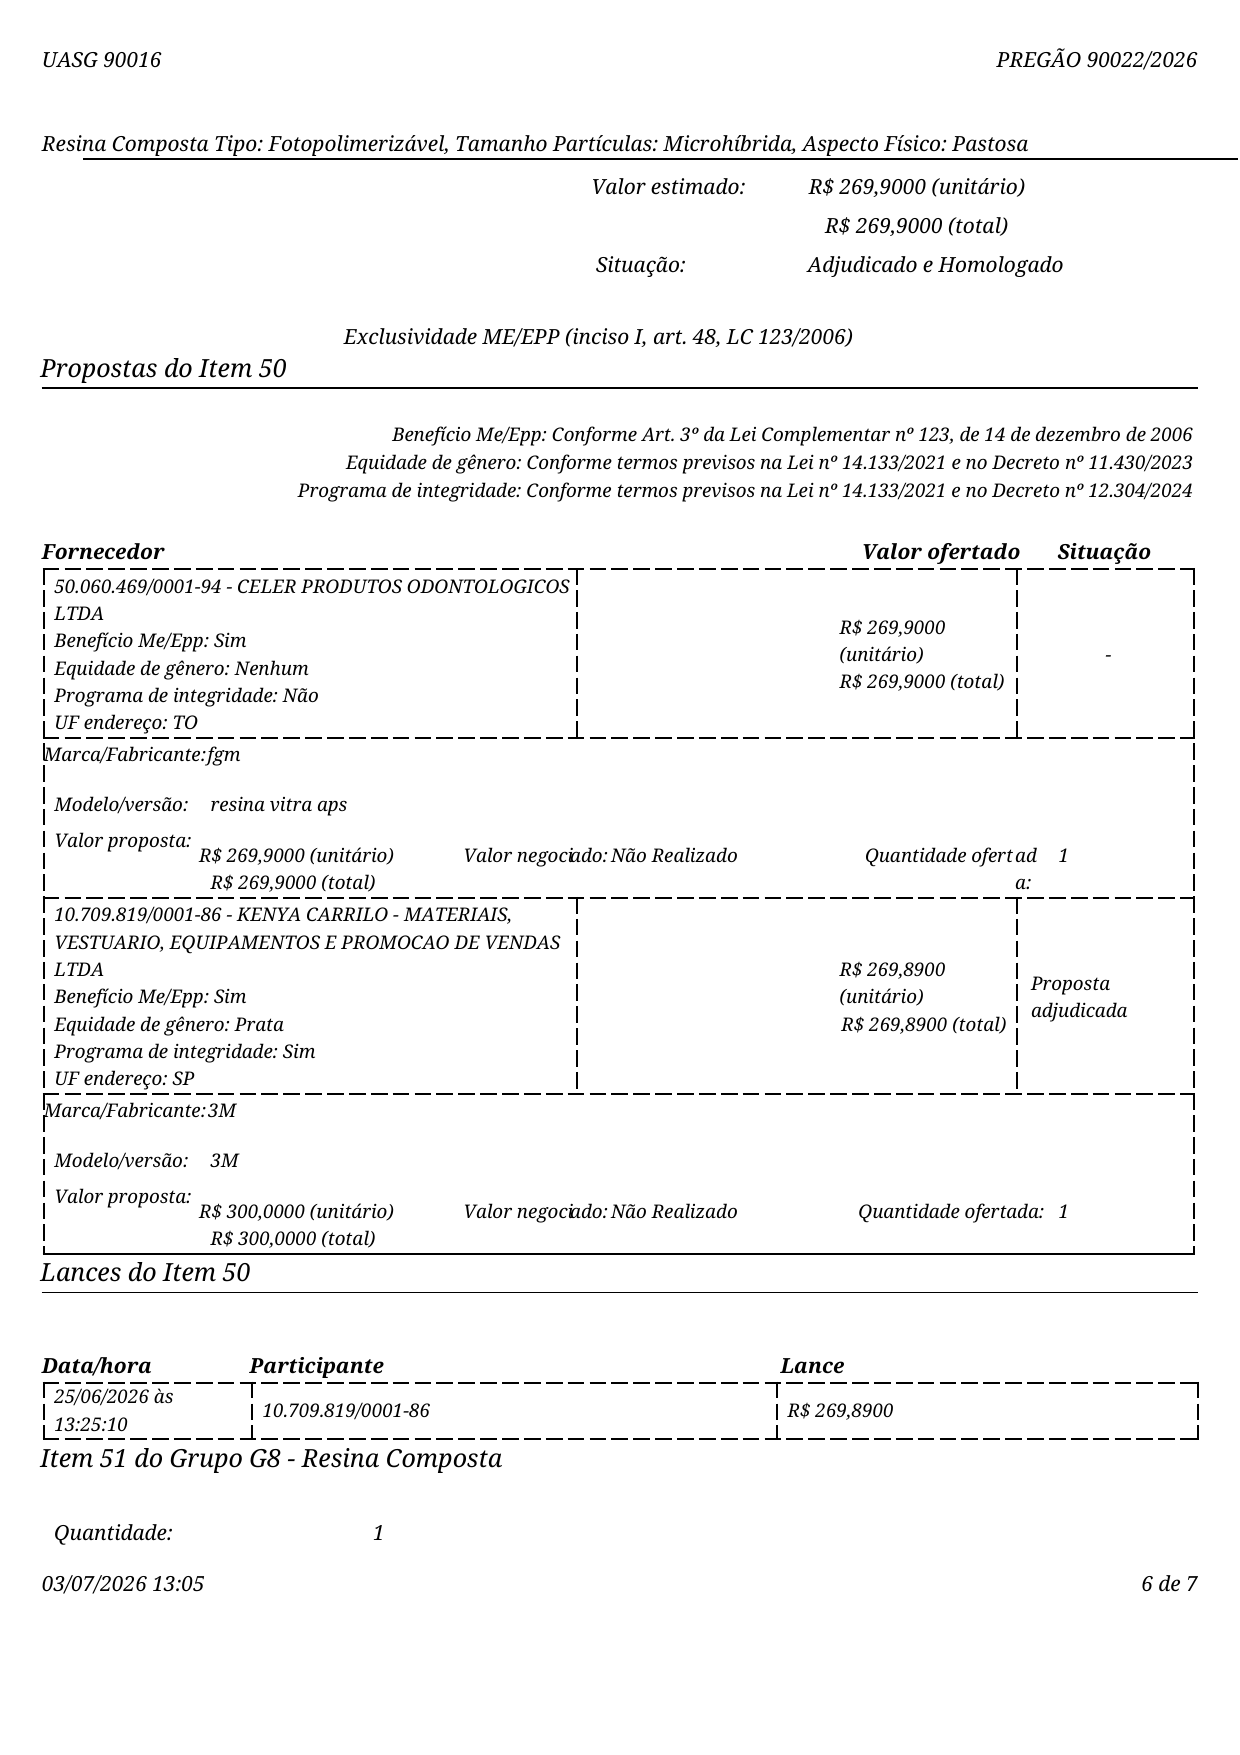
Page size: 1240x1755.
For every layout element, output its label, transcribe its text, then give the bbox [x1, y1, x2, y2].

table_header [1017, 568, 1101, 737]
table_header R$ 269,8900 [777, 1382, 1198, 1438]
table_header 10.709.819/0001-86 [252, 1382, 777, 1438]
table_cell [788, 1093, 1194, 1144]
table_cell Modelo/versão: Valor proposta: [44, 788, 199, 897]
table_cell [1017, 788, 1101, 837]
table_cell R$ 269,8900 (unitário) R$ 269,8900 (total) [788, 897, 1017, 1093]
table_cell ada: [1017, 838, 1048, 897]
subtitle Data/hora Participante Lance [42, 1351, 1200, 1379]
table_cell [577, 788, 787, 837]
text Equidade de gênero: Conforme termos previsos na Lei nº 14.133/2021 e no Decreto nº 11.430/2023 [42, 449, 1195, 474]
table_cell R$ 269,9000 (unitário) Valor negoci R$ 269,9000 (total) [199, 838, 577, 897]
table_cell resina vitra aps [199, 788, 577, 837]
table_cell [788, 737, 1017, 788]
table_cell [1101, 838, 1194, 897]
table_cell 10.709.819/0001-86 - KENYA CARRILO - MATERIAIS, VESTUARIO, EQUIPAMENTOS E PROMOCAO DE VENDAS LTDA Benefício Me/Epp: Sim Equidade de gênero: Prata Programa de integridade: Sim UF endereço: SP [44, 897, 577, 1093]
table_cell 1 [1048, 1194, 1194, 1253]
text Propostas do Item 50 [40, 351, 1200, 385]
table_cell Modelo/versão: Valor proposta: [44, 1144, 199, 1253]
table_cell [577, 1093, 787, 1144]
text Programa de integridade: Conforme termos previsos na Lei nº 14.133/2021 e no Decreto nº 12.304/2024 [42, 477, 1195, 503]
table_cell [1017, 737, 1101, 788]
table_cell ado: Não Realizado [577, 838, 787, 897]
table_cell [788, 1144, 1194, 1193]
table_cell [577, 897, 787, 1093]
text Item 51 do Grupo G8 - Resina Composta [40, 1440, 1200, 1474]
table_cell Quantidade ofert [788, 838, 1017, 897]
table_cell [577, 737, 787, 788]
table_cell [788, 788, 1017, 837]
table_cell [1101, 737, 1194, 788]
text Quantidade: 1 [42, 1518, 1200, 1547]
table_header [577, 568, 787, 737]
text Lances do Item 50 [40, 1255, 1200, 1289]
table_cell 1 [1048, 838, 1101, 897]
subtitle Fornecedor Valor ofertado Situação [42, 537, 1200, 566]
table_header - [1101, 568, 1194, 737]
table_cell R$ 300,0000 (unitário) Valor negoci R$ 300,0000 (total) [199, 1194, 577, 1253]
table_header 25/06/2026 às 13:25:10 [44, 1382, 252, 1438]
table_header 50.060.469/0001-94 - CELER PRODUTOS ODONTOLOGICOS LTDA Benefício Me/Epp: Sim Equidade de gênero: Nenhum Programa de integridade: Não UF endereço: TO [44, 568, 577, 737]
table_cell [1101, 788, 1194, 837]
table_cell Quantidade ofertada: [788, 1194, 1048, 1253]
table_cell 3M [199, 1144, 577, 1193]
table_header R$ 269,9000 (unitário) R$ 269,9000 (total) [788, 568, 1017, 737]
text Benefício Me/Epp: Conforme Art. 3º da Lei Complementar nº 123, de 14 de dezembro de 2006 [42, 421, 1195, 447]
table_cell Marca/Fabricante: 3M [44, 1093, 577, 1144]
table_cell Marca/Fabricante: fgm [44, 737, 577, 788]
table_cell ado: Não Realizado [577, 1194, 787, 1253]
table_cell Proposta adjudicada [1017, 897, 1194, 1093]
table_cell [577, 1144, 787, 1193]
